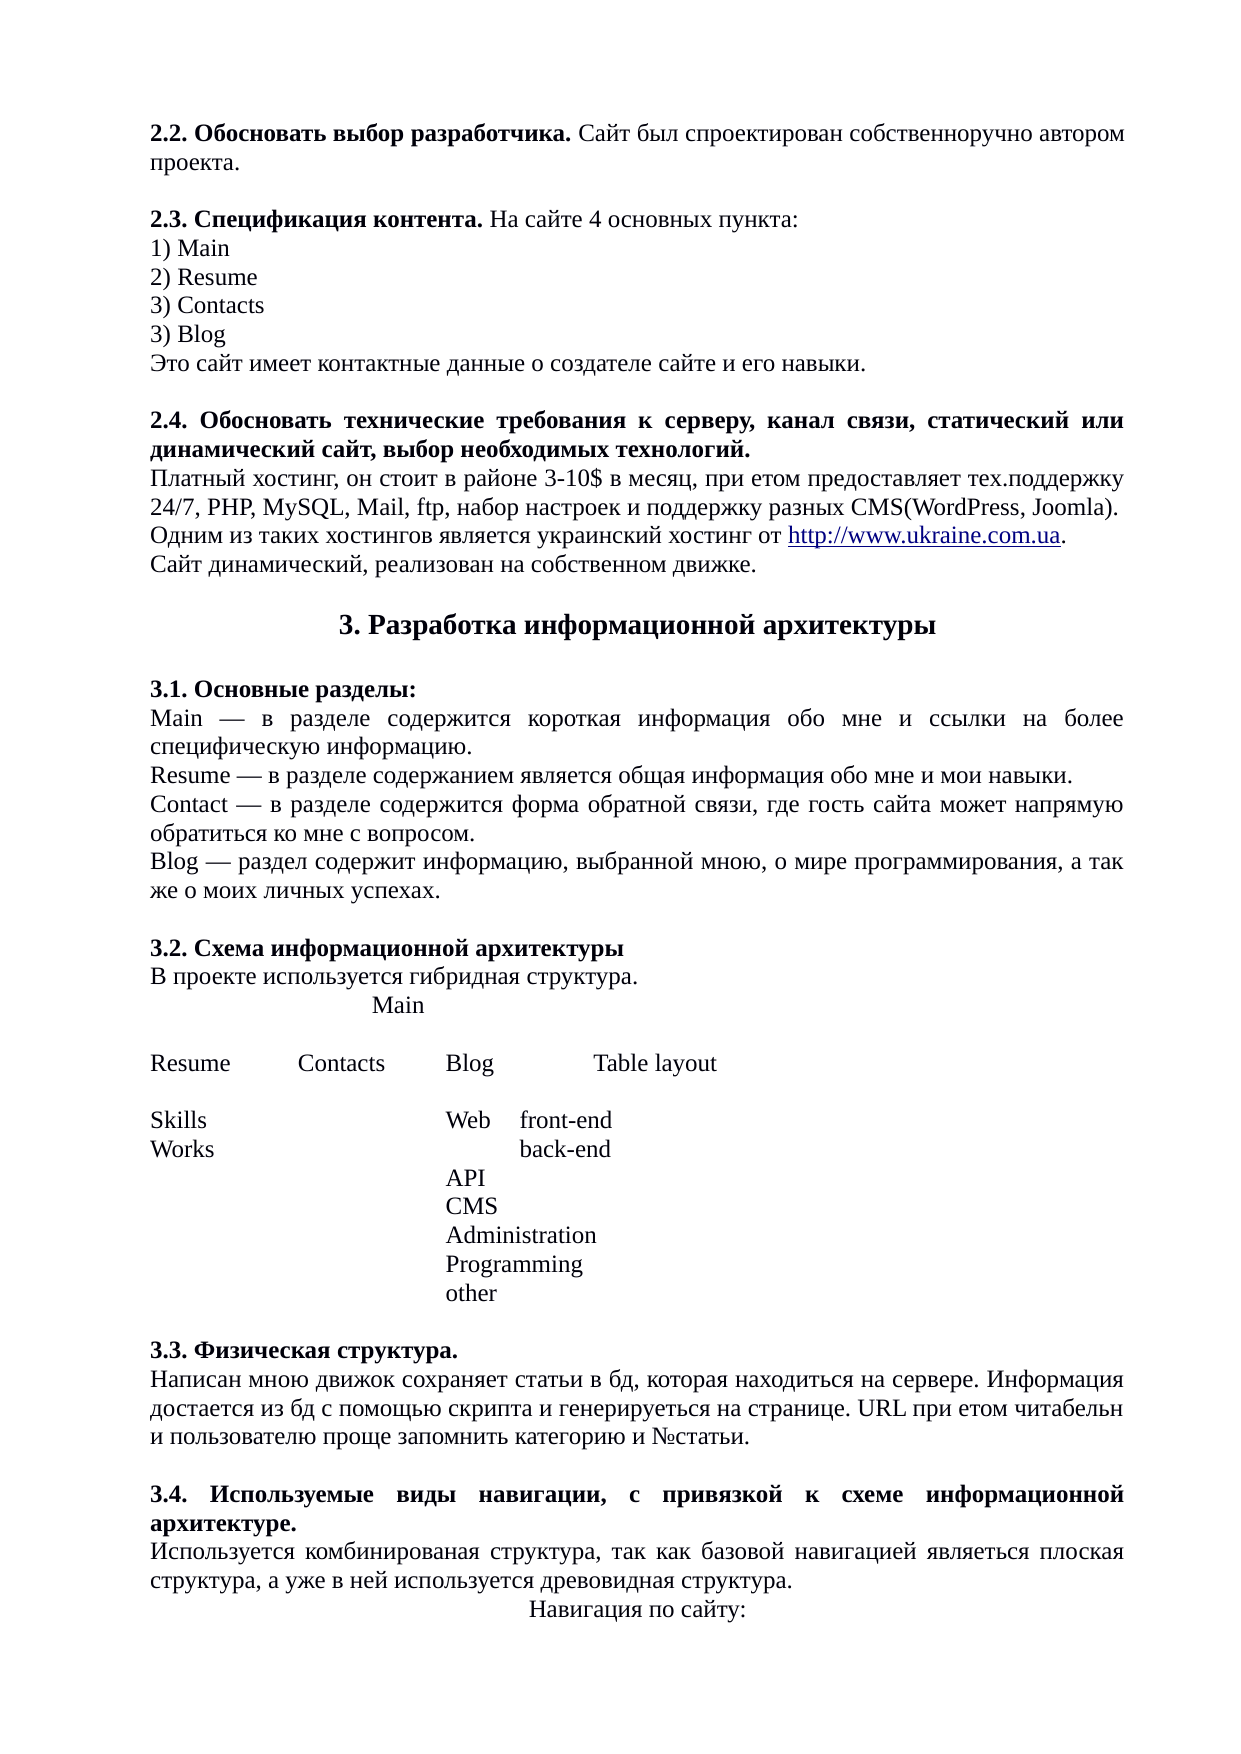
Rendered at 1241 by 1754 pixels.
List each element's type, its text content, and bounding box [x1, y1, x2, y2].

text Это сайт имеет контактные данные о создателе сайте и его навыки. [150, 348, 1125, 377]
text 2) Resume [150, 262, 1125, 291]
text Используется комбинированая структура, так как базовой навигацией являеться плоская структура, а уже в ней используется древовидная структура. [150, 1536, 1125, 1594]
text 2.2. Обосновать выбор разработчика. Сайт был спроектирован собственноручно автором проекта. [150, 118, 1125, 176]
text Works back-end [150, 1134, 1125, 1163]
text 3) Contacts [150, 291, 1125, 319]
text Сайт динамический, реализован на собственном движке. [150, 549, 1125, 578]
text 3. Разработка информационной архитектуры [150, 607, 1125, 640]
text Skills Web front-end [150, 1105, 1125, 1134]
text Programming [150, 1249, 1125, 1278]
text Написан мною движок сохраняет статьи в бд, которая находиться на сервере. Информация достается из бд с помощью скрипта и генерируеться на странице. URL при етом читабельн и пользователю проще запомнить категорию и №статьи. [150, 1364, 1125, 1450]
text Contact — в разделе содержится форма обратной связи, где гость сайта может напрямую обратиться ко мне с вопросом. [150, 789, 1125, 846]
text Blog — раздел содержит информацию, выбранной мною, о мире программирования, а так же о моих личных успехах. [150, 846, 1125, 904]
text Administration [150, 1220, 1125, 1249]
text В проекте используется гибридная структура. [150, 961, 1125, 990]
text 3.3. Физическая структура. [150, 1335, 1125, 1364]
text 3.4. Используемые виды навигации, с привязкой к схеме информационной архитектуре. [150, 1479, 1125, 1536]
text Навигация по сайту: [150, 1594, 1125, 1623]
text 2.3. Спецификация контента. На сайте 4 основных пункта: [150, 204, 1125, 233]
text Resume — в разделе содержанием является общая информация обо мне и мои навыки. [150, 760, 1125, 789]
text Main [150, 990, 1125, 1019]
text Одним из таких хостингов является украинский хостинг от http://www.ukraine.com.ua. [150, 521, 1125, 549]
text 2.4. Обосновать технические требования к серверу, канал связи, статический или динамический сайт, выбор необходимых технологий. [150, 406, 1125, 463]
text other [150, 1278, 1125, 1306]
text 1) Main [150, 233, 1125, 262]
text API [150, 1163, 1125, 1191]
text Платный хостинг, он стоит в районе 3-10$ в месяц, при етом предоставляет тех.поддержку 24/7, PHP, MySQL, Mail, ftp, набор настроек и поддержку разных CMS(WordPress, Joomla). [150, 463, 1125, 521]
text 3) Blog [150, 319, 1125, 348]
text 3.1. Основные разделы: [150, 674, 1125, 703]
text 3.2. Схема информационной архитектуры [150, 933, 1125, 961]
text Main — в разделе содержится короткая информация обо мне и ссылки на более специфическую информацию. [150, 703, 1125, 760]
text Resume Contacts Blog Table layout [150, 1048, 1125, 1076]
text CMS [150, 1191, 1125, 1220]
